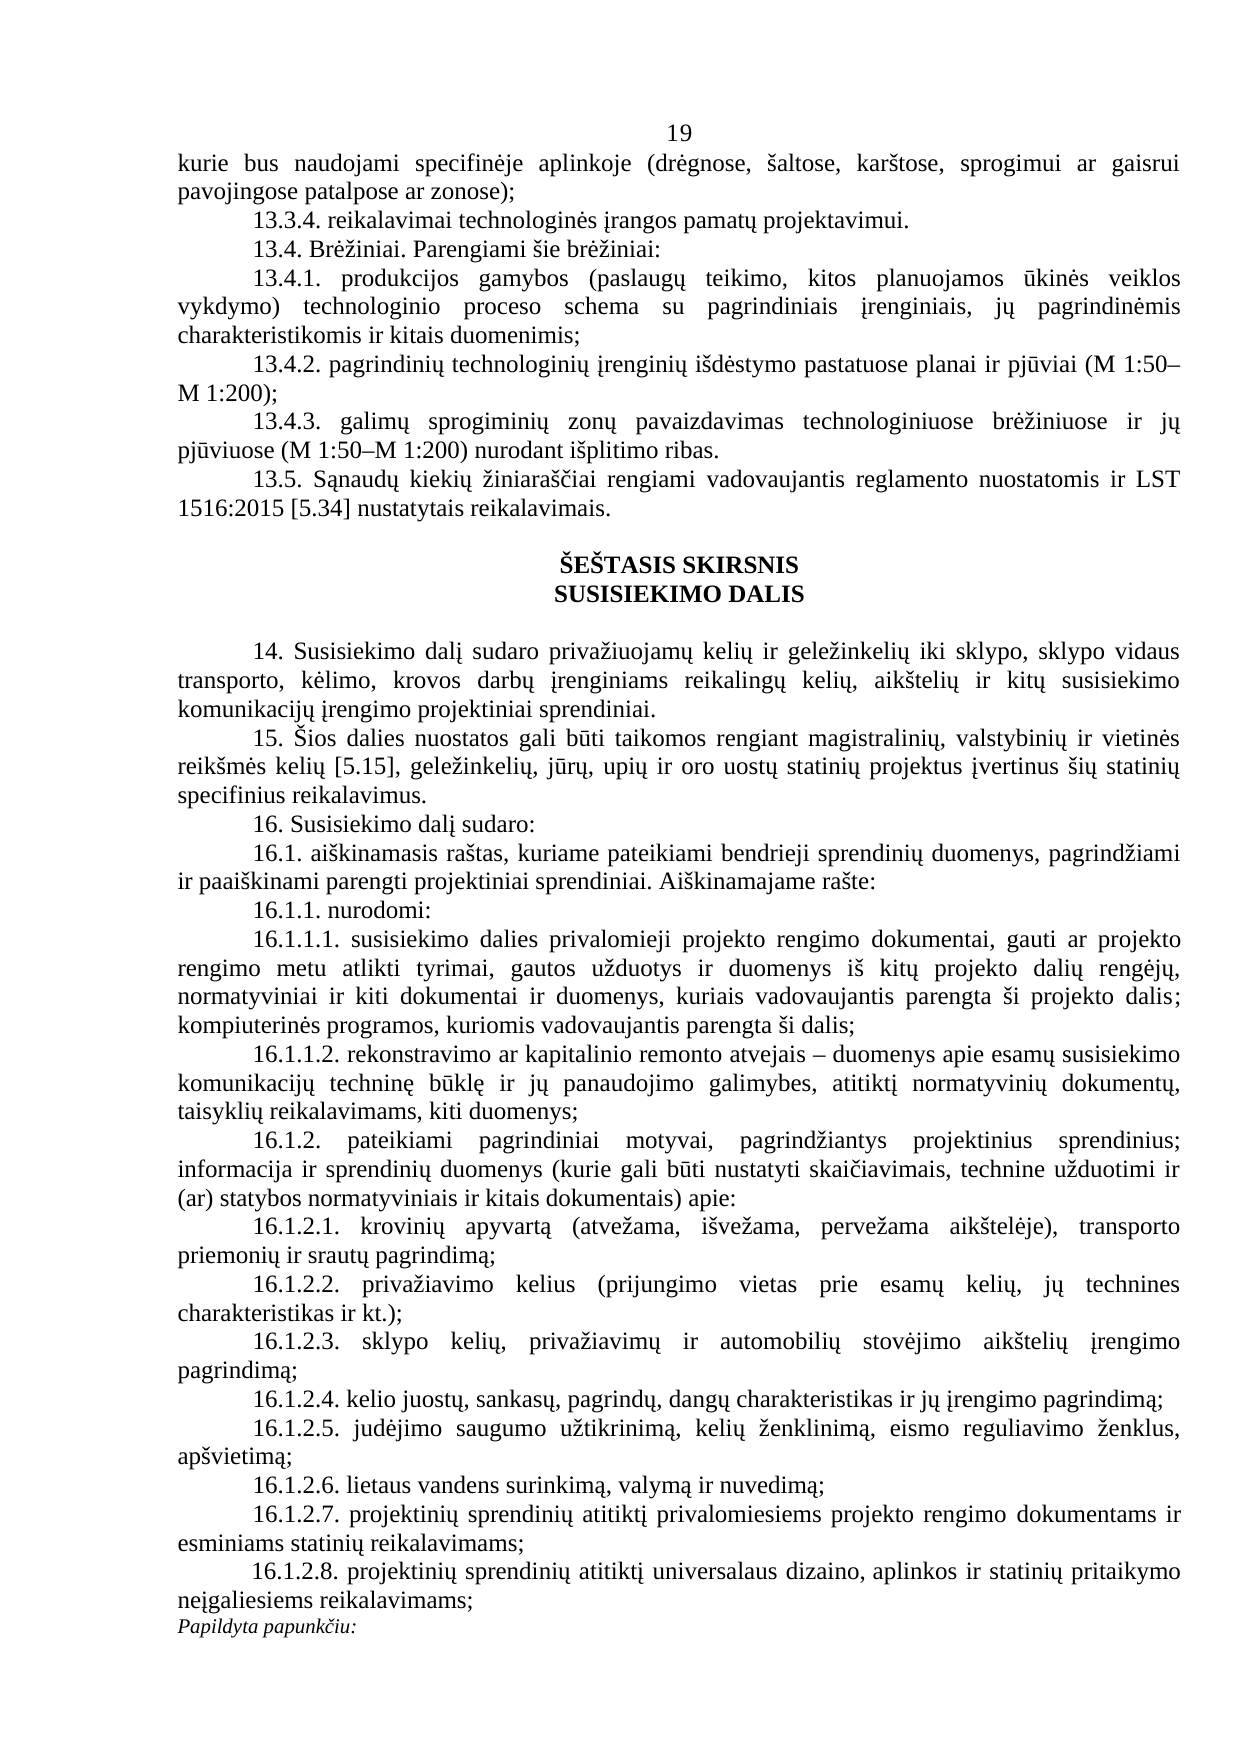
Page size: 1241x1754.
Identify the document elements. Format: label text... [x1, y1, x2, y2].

text 16.1.2.1. krovinių apyvartą (atvežama, išvežama, pervežama aikštelėje), transporto priemonių ir srautų pagrindimą; [177, 1211, 1181, 1269]
text 16.1.2.2. privažiavimo kelius (prijungimo vietas prie esamų kelių, jų technines charakteristikas ir kt.); [177, 1269, 1181, 1326]
text 16.1.2.5. judėjimo saugumo užtikrinimą, kelių ženklinimą, eismo reguliavimo ženklus, apšvietimą; [177, 1413, 1181, 1470]
text 16.1.2.7. projektinių sprendinių atitiktį privalomiesiems projekto rengimo dokumentams ir esminiams statinių reikalavimams; [177, 1499, 1181, 1556]
text 16.1.2.8. projektinių sprendinių atitiktį universalaus dizaino, aplinkos ir statinių pritaikymo neįgaliesiems reikalavimams; [177, 1556, 1181, 1614]
text 16.1.1.2. rekonstravimo ar kapitalinio remonto atvejais – duomenys apie esamų susisiekimo komunikacijų techninę būklę ir jų panaudojimo galimybes, atitiktį normatyvinių dokumentų, taisyklių reikalavimams, kiti duomenys; [177, 1039, 1181, 1125]
text 16.1.2.3. sklypo kelių, privažiavimų ir automobilių stovėjimo aikštelių įrengimo pagrindimą; [177, 1326, 1181, 1384]
text 16.1.1. nurodomi: [177, 895, 1181, 924]
text 16.1.2.6. lietaus vandens surinkimą, valymą ir nuvedimą; [177, 1470, 1181, 1499]
text 16.1.2. pateikiami pagrindiniai motyvai, pagrindžiantys projektinius sprendinius; informacija ir sprendinių duomenys (kurie gali būti nustatyti skaičiavimais, technine užduotimi ir (ar) statybos normatyviniais ir kitais dokumentais) apie: [177, 1125, 1181, 1211]
text 16.1.2.4. kelio juostų, sankasų, pagrindų, dangų charakteristikas ir jų įrengimo pagrindimą; [177, 1384, 1181, 1413]
text kurie bus naudojami specifinėje aplinkoje (drėgnose, šaltose, karštose, sprogimui ar gaisrui pavojingose patalpose ar zonose); [177, 148, 1181, 205]
text 13.4.2. pagrindinių technologinių įrenginių išdėstymo pastatuose planai ir pjūviai (M 1:50–M 1:200); [177, 349, 1181, 406]
text Papildyta papunkčiu: [177, 1614, 1181, 1638]
text 16. Susisiekimo dalį sudaro: [177, 809, 1181, 838]
text SUSISIEKIMO DALIS [177, 579, 1181, 608]
text 13.5. Sąnaudų kiekių žiniaraščiai rengiami vadovaujantis reglamento nuostatomis ir LST 1516:2015 [5.34] nustatytais reikalavimais. [177, 464, 1181, 521]
text 13.4.1. produkcijos gamybos (paslaugų teikimo, kitos planuojamos ūkinės veiklos vykdymo) technologinio proceso schema su pagrindiniais įrenginiais, jų pagrindinėmis charakteristikomis ir kitais duomenimis; [177, 263, 1181, 349]
text 13.4.3. galimų sprogiminių zonų pavaizdavimas technologiniuose brėžiniuose ir jų pjūviuose (M 1:50–M 1:200) nurodant išplitimo ribas. [177, 406, 1181, 464]
text 15. Šios dalies nuostatos gali būti taikomos rengiant magistralinių, valstybinių ir vietinės reikšmės kelių [5.15], geležinkelių, jūrų, upių ir oro uostų statinių projektus įvertinus šių statinių specifinius reikalavimus. [177, 723, 1181, 809]
text ŠEŠTASIS SKIRSNIS [177, 550, 1181, 579]
text 13.3.4. reikalavimai technologinės įrangos pamatų projektavimui. [177, 205, 1181, 234]
text 16.1.1.1. susisiekimo dalies privalomieji projekto rengimo dokumentai, gauti ar projekto rengimo metu atlikti tyrimai, gautos užduotys ir duomenys iš kitų projekto dalių rengėjų, normatyviniai ir kiti dokumentai ir duomenys, kuriais vadovaujantis parengta ši projekto dalis; kompiuterinės programos, kuriomis vadovaujantis parengta ši dalis; [177, 924, 1181, 1039]
text 13.4. Brėžiniai. Parengiami šie brėžiniai: [177, 234, 1181, 263]
text 16.1. aiškinamasis raštas, kuriame pateikiami bendrieji sprendinių duomenys, pagrindžiami ir paaiškinami parengti projektiniai sprendiniai. Aiškinamajame rašte: [177, 838, 1181, 895]
text 14. Susisiekimo dalį sudaro privažiuojamų kelių ir geležinkelių iki sklypo, sklypo vidaus transporto, kėlimo, krovos darbų įrenginiams reikalingų kelių, aikštelių ir kitų susisiekimo komunikacijų įrengimo projektiniai sprendiniai. [177, 636, 1181, 723]
